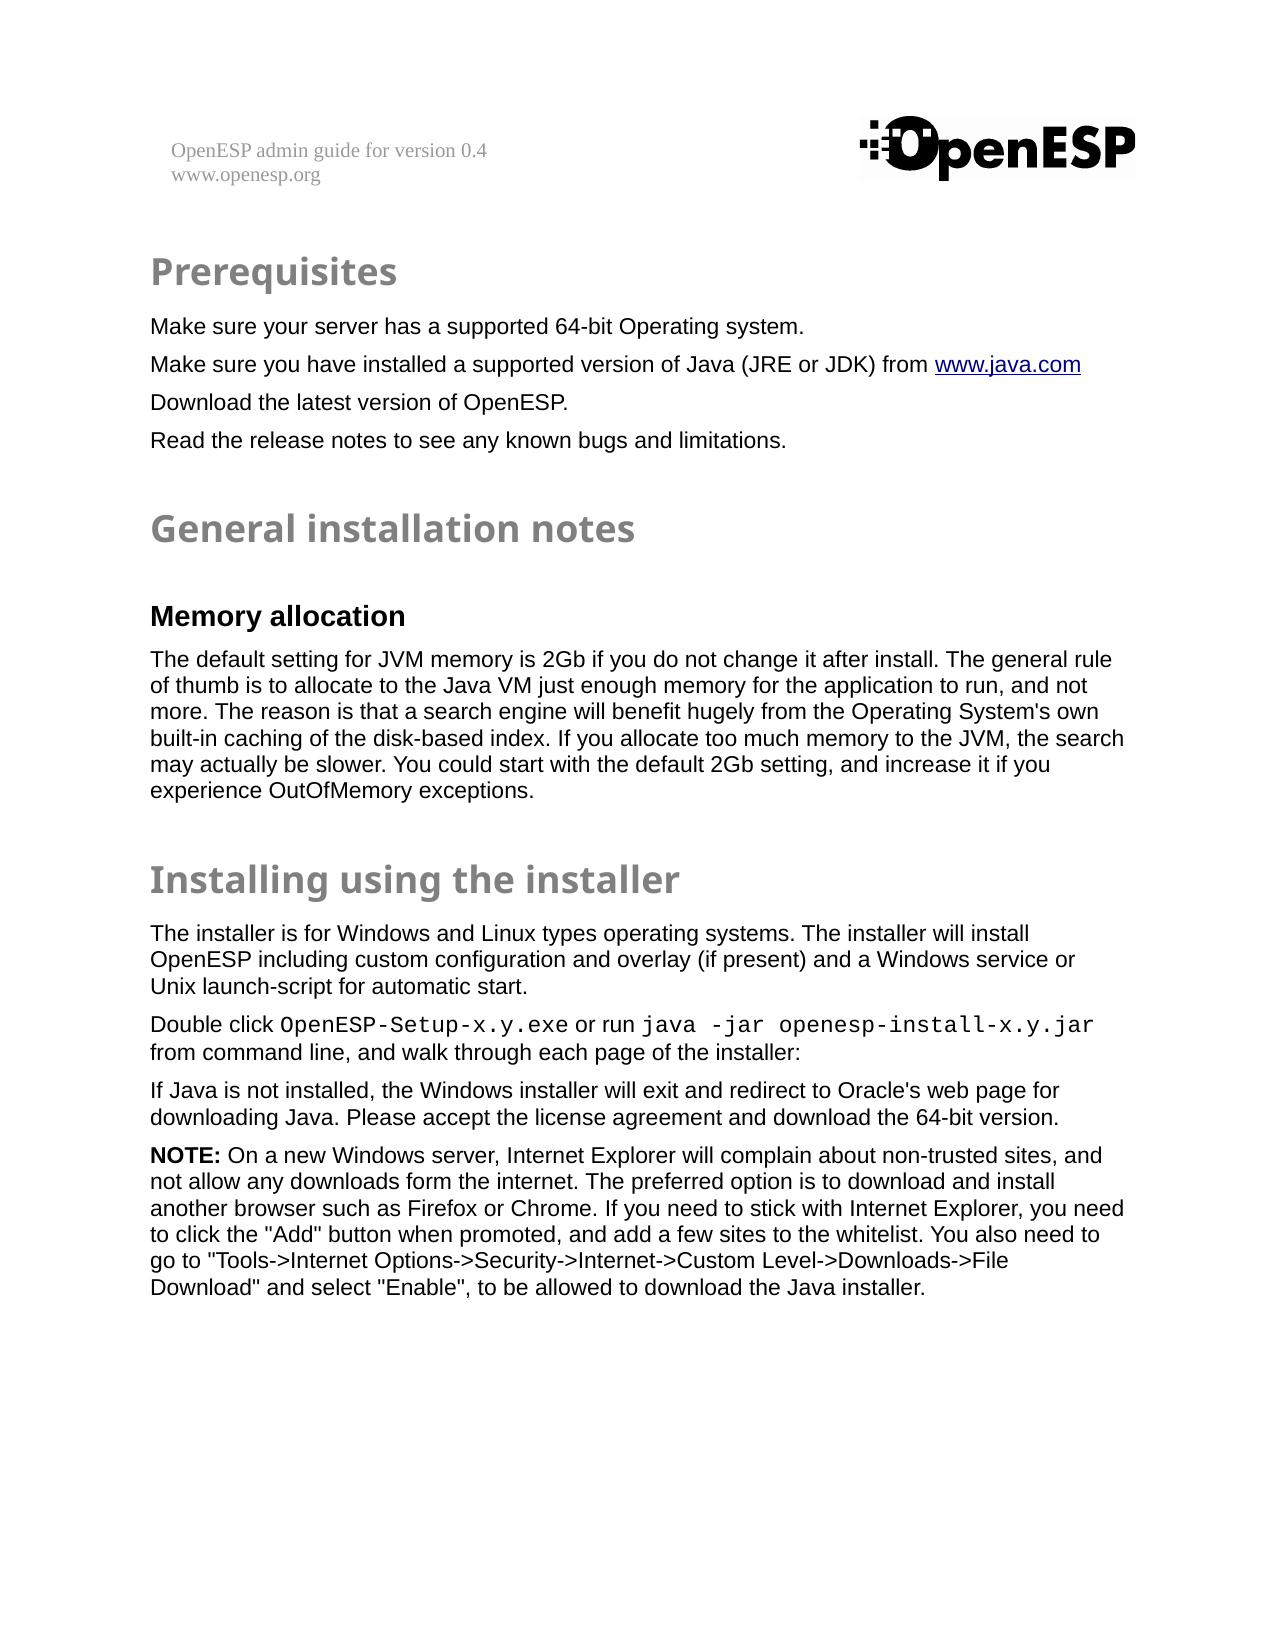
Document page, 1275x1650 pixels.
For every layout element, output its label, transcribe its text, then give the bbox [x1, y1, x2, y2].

text Make sure you have installed a supported version of Java (JRE or JDK) from www.java.com [150, 351, 1125, 377]
text Double click OpenESP-Setup-x.y.exe or run java -jar openesp-install-x.y.jar from command line, and walk through each page of the installer: [150, 1011, 1125, 1066]
picture [859, 116, 1136, 181]
subtitle Prerequisites [150, 246, 1125, 297]
text Read the release notes to see any known bugs and limitations. [150, 427, 1125, 453]
text If Java is not installed, the Windows installer will exit and redirect to Oracle's web page for downloading Java. Please accept the license agreement and download the 64-bit version. [150, 1077, 1125, 1130]
subtitle General installation notes [150, 503, 1125, 554]
subtitle Memory allocation [150, 599, 1125, 632]
text Download the latest version of OpenESP. [150, 389, 1125, 415]
text The default setting for JVM memory is 2Gb if you do not change it after install. The general rule of thumb is to allocate to the Java VM just enough memory for the application to run, and not more. The reason is that a search engine will benefit hugely from the Operating System's own built-in caching of the disk-based index. If you allocate too much memory to the JVM, the search may actually be slower. You could start with the default 2Gb setting, and increase it if you experience OutOfMemory exceptions. [150, 646, 1125, 804]
text NOTE: On a new Windows server, Internet Explorer will complain about non-trusted sites, and not allow any downloads form the internet. The preferred option is to download and install another browser such as Firefox or Chrome. If you need to stick with Internet Explorer, you need to click the "Add" button when promoted, and add a few sites to the whitelist. You also need to go to "Tools->Internet Options->Security->Internet->Custom Level->Downloads->File Download" and select "Enable", to be allowed to download the Java installer. [150, 1142, 1125, 1300]
text Make sure your server has a supported 64-bit Operating system. [150, 313, 1125, 339]
subtitle Installing using the installer [150, 853, 1125, 904]
text The installer is for Windows and Linux types operating systems. The installer will install OpenESP including custom configuration and overlay (if present) and a Windows service or Unix launch-script for automatic start. [150, 920, 1125, 999]
